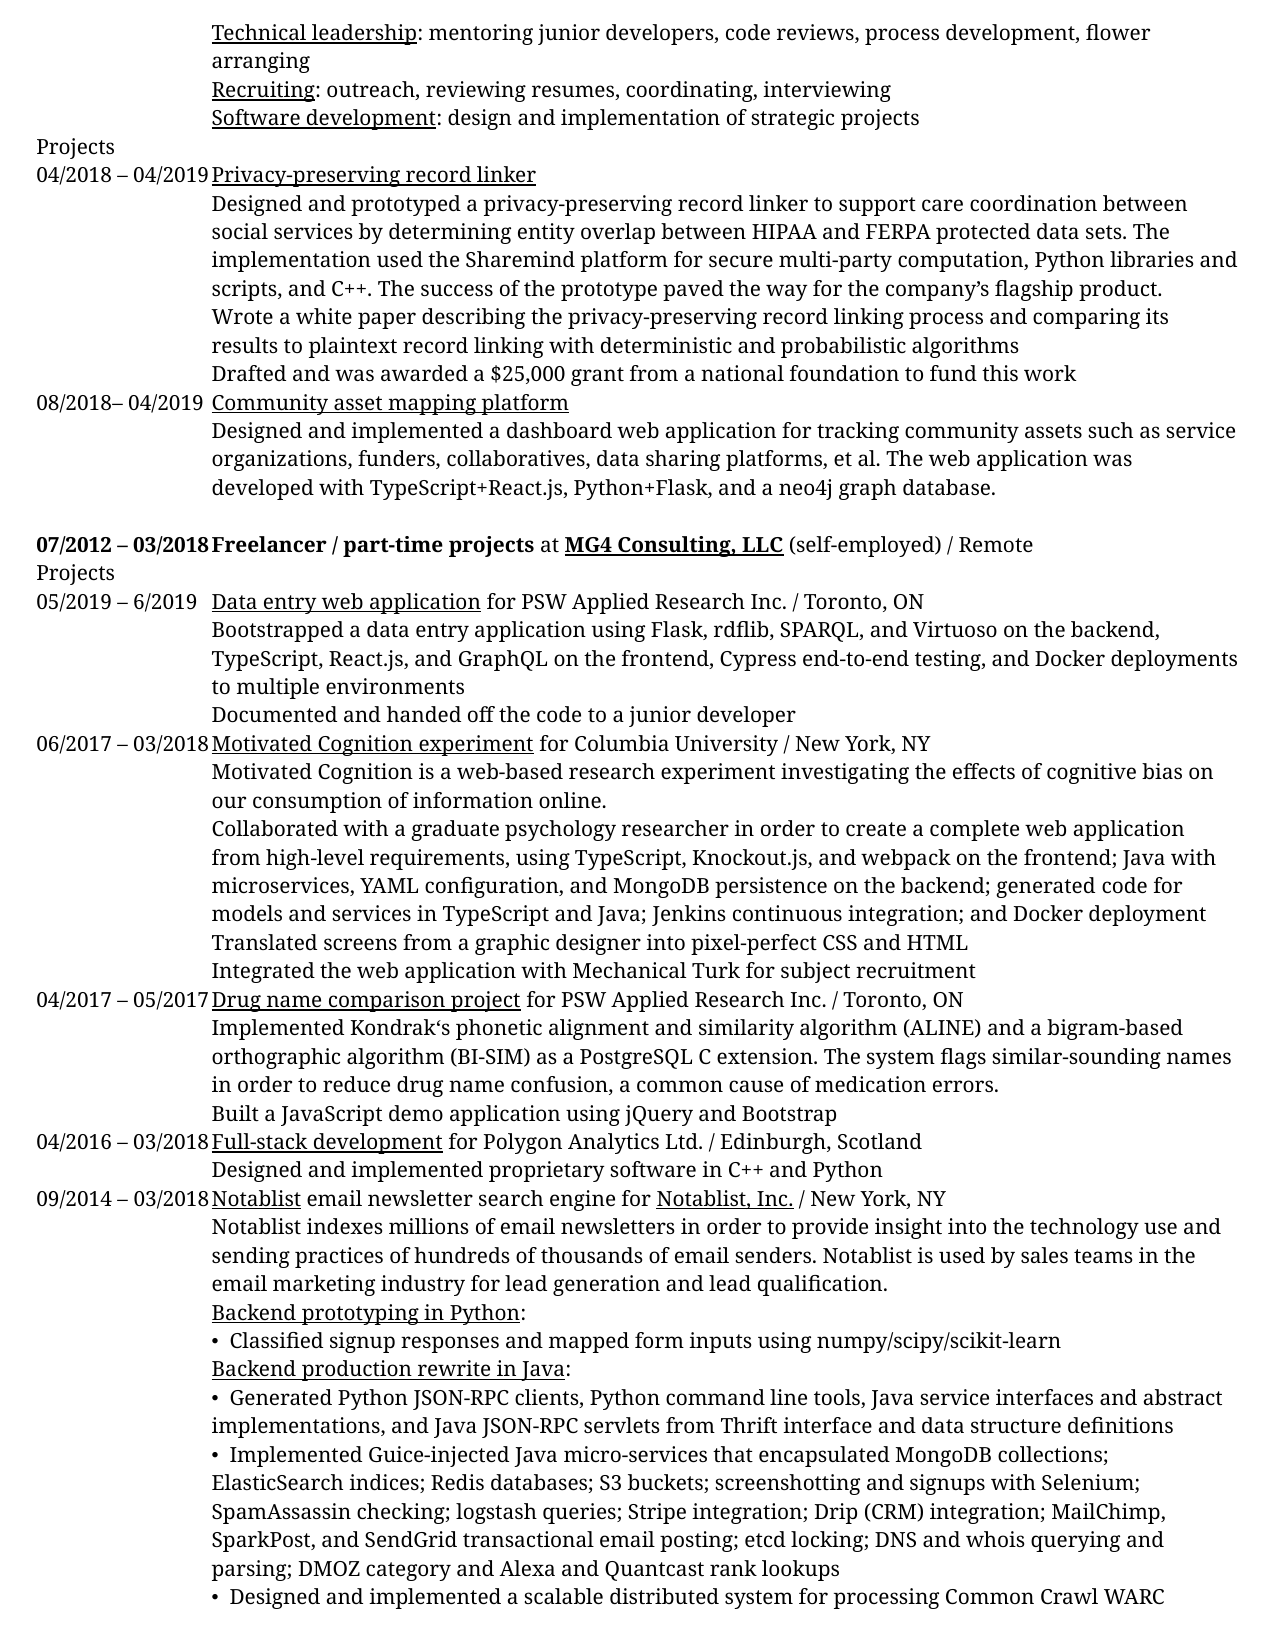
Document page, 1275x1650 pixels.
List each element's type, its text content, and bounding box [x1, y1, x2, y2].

table_cell 07/2012 – 03/2018 [36, 530, 211, 558]
table_cell Technical leadership: mentoring junior developers, code reviews, process development, flower arranging Recruiting: outreach, reviewing resumes, coordinating, interviewing Software development: design and implementation of strategic projects [211, 18, 1239, 132]
table_cell 05/2019 – 6/2019 [36, 587, 211, 615]
table_cell Full-stack development for Polygon Analytics Ltd. / Edinburgh, Scotland [211, 1127, 1239, 1156]
table_cell [36, 1013, 211, 1127]
table_cell Collaborated with a graduate psychology researcher in order to create a complete web application from high-level requirements, using TypeScript, Knockout.js, and webpack on the frontend; Java with microservices, YAML configuration, and MongoDB persistence on the backend; generated code for models and services in TypeScript and Java; Jenkins continuous integration; and Docker deployment Translated screens from a graphic designer into pixel-perfect CSS and HTML Integrated the web application with Mechanical Turk for subject recruitment [211, 814, 1239, 985]
table_cell [36, 615, 211, 729]
table_cell [36, 501, 211, 530]
table_cell [211, 501, 1239, 530]
table_cell 04/2018 – 04/2019 [36, 160, 211, 189]
table_cell [211, 558, 1239, 587]
table_cell Freelancer / part-time projects at MG4 Consulting, LLC (self-employed) / Remote [211, 530, 1239, 558]
table_cell [36, 18, 211, 132]
table_cell Community asset mapping platform [211, 388, 1239, 416]
table_cell 09/2014 – 03/2018 [36, 1184, 211, 1298]
table_cell 08/2018– 04/2019 [36, 388, 211, 416]
table_cell 04/2017 – 05/2017 [36, 985, 211, 1013]
table_cell Projects [36, 132, 211, 160]
table_cell [211, 132, 1239, 160]
table_cell Designed and implemented proprietary software in C++ and Python [211, 1156, 1239, 1184]
table_cell Designed and prototyped a privacy-preserving record linker to support care coordination between social services by determining entity overlap between HIPAA and FERPA protected data sets. The implementation used the Sharemind platform for secure multi-party computation, Python libraries and scripts, and C++. The success of the prototype paved the way for the company’s flagship product. Wrote a white paper describing the privacy-preserving record linking process and comparing its results to plaintext record linking with deterministic and probabilistic algorithms Drafted and was awarded a $25,000 grant from a national foundation to fund this work [211, 189, 1239, 388]
table_cell [36, 814, 211, 985]
table_cell [36, 189, 211, 388]
table_cell Notablist email newsletter search engine for Notablist, Inc. / New York, NY Notablist indexes millions of email newsletters in order to provide insight into the technology use and sending practices of hundreds of thousands of email senders. Notablist is used by sales teams in the email marketing industry for lead generation and lead qualification. [211, 1184, 1239, 1298]
table_cell [36, 1298, 211, 1611]
table_cell 06/2017 – 03/2018 [36, 729, 211, 814]
table_cell Designed and implemented a dashboard web application for tracking community assets such as service organizations, funders, collaboratives, data sharing platforms, et al. The web application was developed with TypeScript+React.js, Python+Flask, and a neo4j graph database. [211, 416, 1239, 501]
table_cell 04/2016 – 03/2018 [36, 1127, 211, 1156]
table_cell Drug name comparison project for PSW Applied Research Inc. / Toronto, ON [211, 985, 1239, 1013]
table_cell Privacy-preserving record linker [211, 160, 1239, 189]
table_cell [36, 416, 211, 501]
table_cell Implemented Kondrak‘s phonetic alignment and similarity algorithm (ALINE) and a bigram-based orthographic algorithm (BI-SIM) as a PostgreSQL C extension. The system flags similar-sounding names in order to reduce drug name confusion, a common cause of medication errors. Built a JavaScript demo application using jQuery and Bootstrap [211, 1013, 1239, 1127]
table_cell Bootstrapped a data entry application using Flask, rdflib, SPARQL, and Virtuoso on the backend, TypeScript, React.js, and GraphQL on the frontend, Cypress end-to-end testing, and Docker deployments to multiple environments Documented and handed off the code to a junior developer [211, 615, 1239, 729]
table_cell Backend prototyping in Python: Classified signup responses and mapped form inputs using numpy/scipy/scikit-learn Backend production rewrite in Java: Generated Python JSON-RPC clients, Python command line tools, Java service interfaces and abstract implementations, and Java JSON-RPC servlets from Thrift interface and data structure definitions Implemented Guice-injected Java micro-services that encapsulated MongoDB collections; ElasticSearch indices; Redis databases; S3 buckets; screenshotting and signups with Selenium; SpamAssassin checking; logstash queries; Stripe integration; Drip (CRM) integration; MailChimp, SparkPost, and SendGrid transactional email posting; etcd locking; DNS and whois querying and parsing; DMOZ category and Alexa and Quantcast rank lookups Designed and implemented a scalable distributed system for processing Common Crawl WARC [211, 1298, 1239, 1611]
table_cell Data entry web application for PSW Applied Research Inc. / Toronto, ON [211, 587, 1239, 615]
table_cell Projects [36, 558, 211, 587]
table_cell Motivated Cognition experiment for Columbia University / New York, NY Motivated Cognition is a web-based research experiment investigating the effects of cognitive bias on our consumption of information online. [211, 729, 1239, 814]
table_cell [36, 1156, 211, 1184]
